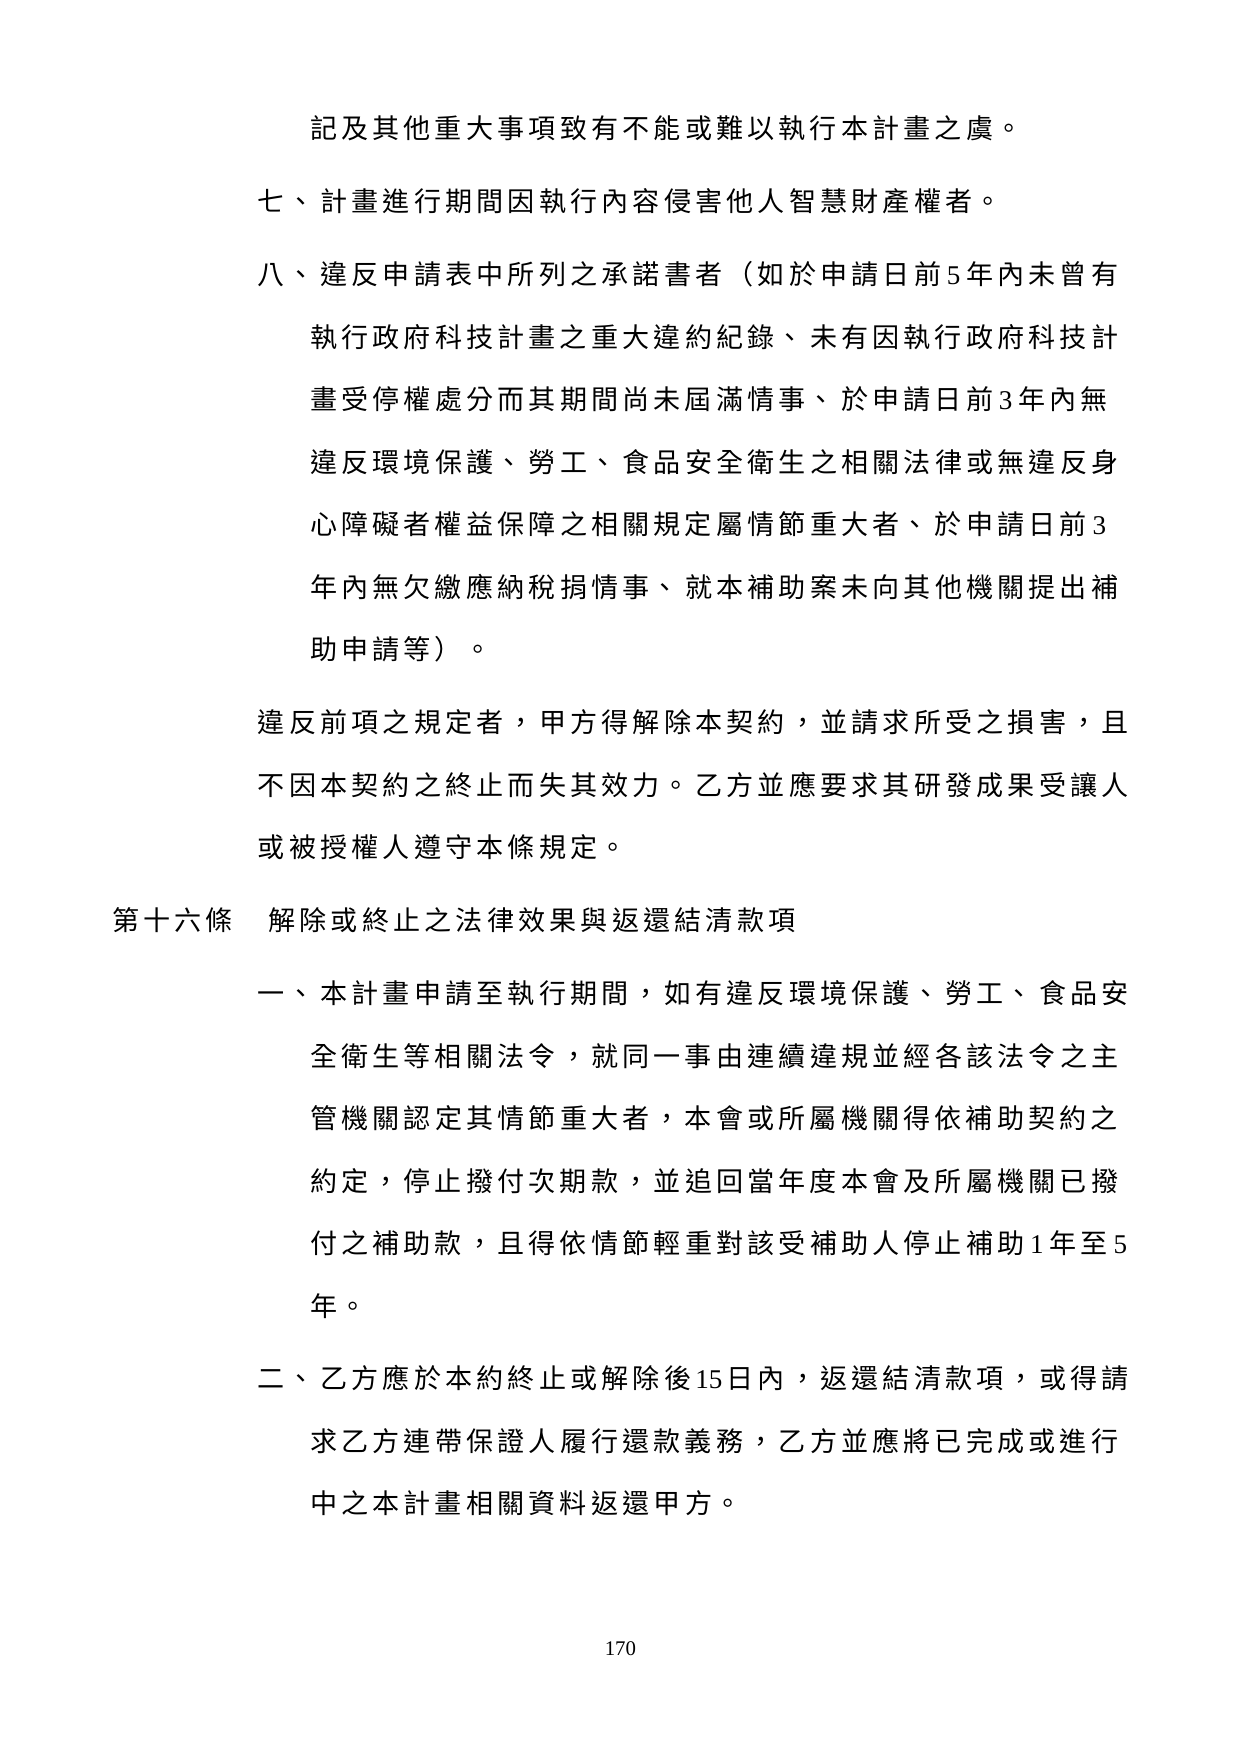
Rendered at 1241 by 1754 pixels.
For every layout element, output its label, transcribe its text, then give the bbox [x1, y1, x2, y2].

text 記及其他重大事項致有不能或難以執行本計畫之虞。 [247, 85, 1131, 148]
text 一、本計畫申請至執行期間，如有違反環境保護、勞工、食品安全衛生等相關法令，就同一事由連續違規並經各該法令之主管機關認定其情節重大者，本會或所屬機關得依補助契約之約定，停止撥付次期款，並追回當年度本會及所屬機關已撥付之補助款，且得依情節輕重對該受補助人停止補助1年至5年。 [247, 950, 1131, 1325]
text 二、乙方應於本約終止或解除後15日內，返還結清款項，或得請求乙方連帶保證人履行還款義務，乙方並應將已完成或進行中之本計畫相關資料返還甲方。 [247, 1335, 1131, 1523]
text 違反前項之規定者，甲方得解除本契約，並請求所受之損害，且不因本契約之終止而失其效力。乙方並應要求其研發成果受讓人或被授權人遵守本條規定。 [246, 679, 1131, 867]
text 八、違反申請表中所列之承諾書者（如於申請日前5年內未曾有執行政府科技計畫之重大違約紀錄、未有因執行政府科技計畫受停權處分而其期間尚未屆滿情事、於申請日前3年內無違反環境保護、勞工、食品安全衛生之相關法律或無違反身心障礙者權益保障之相關規定屬情節重大者、於申請日前3年內無欠繳應納稅捐情事、就本補助案未向其他機關提出補助申請等）。 [247, 231, 1131, 669]
text 第十六條 解除或終止之法律效果與返還結清款項 [110, 877, 1131, 939]
text 七、計畫進行期間因執行內容侵害他人智慧財產權者。 [247, 158, 1131, 221]
